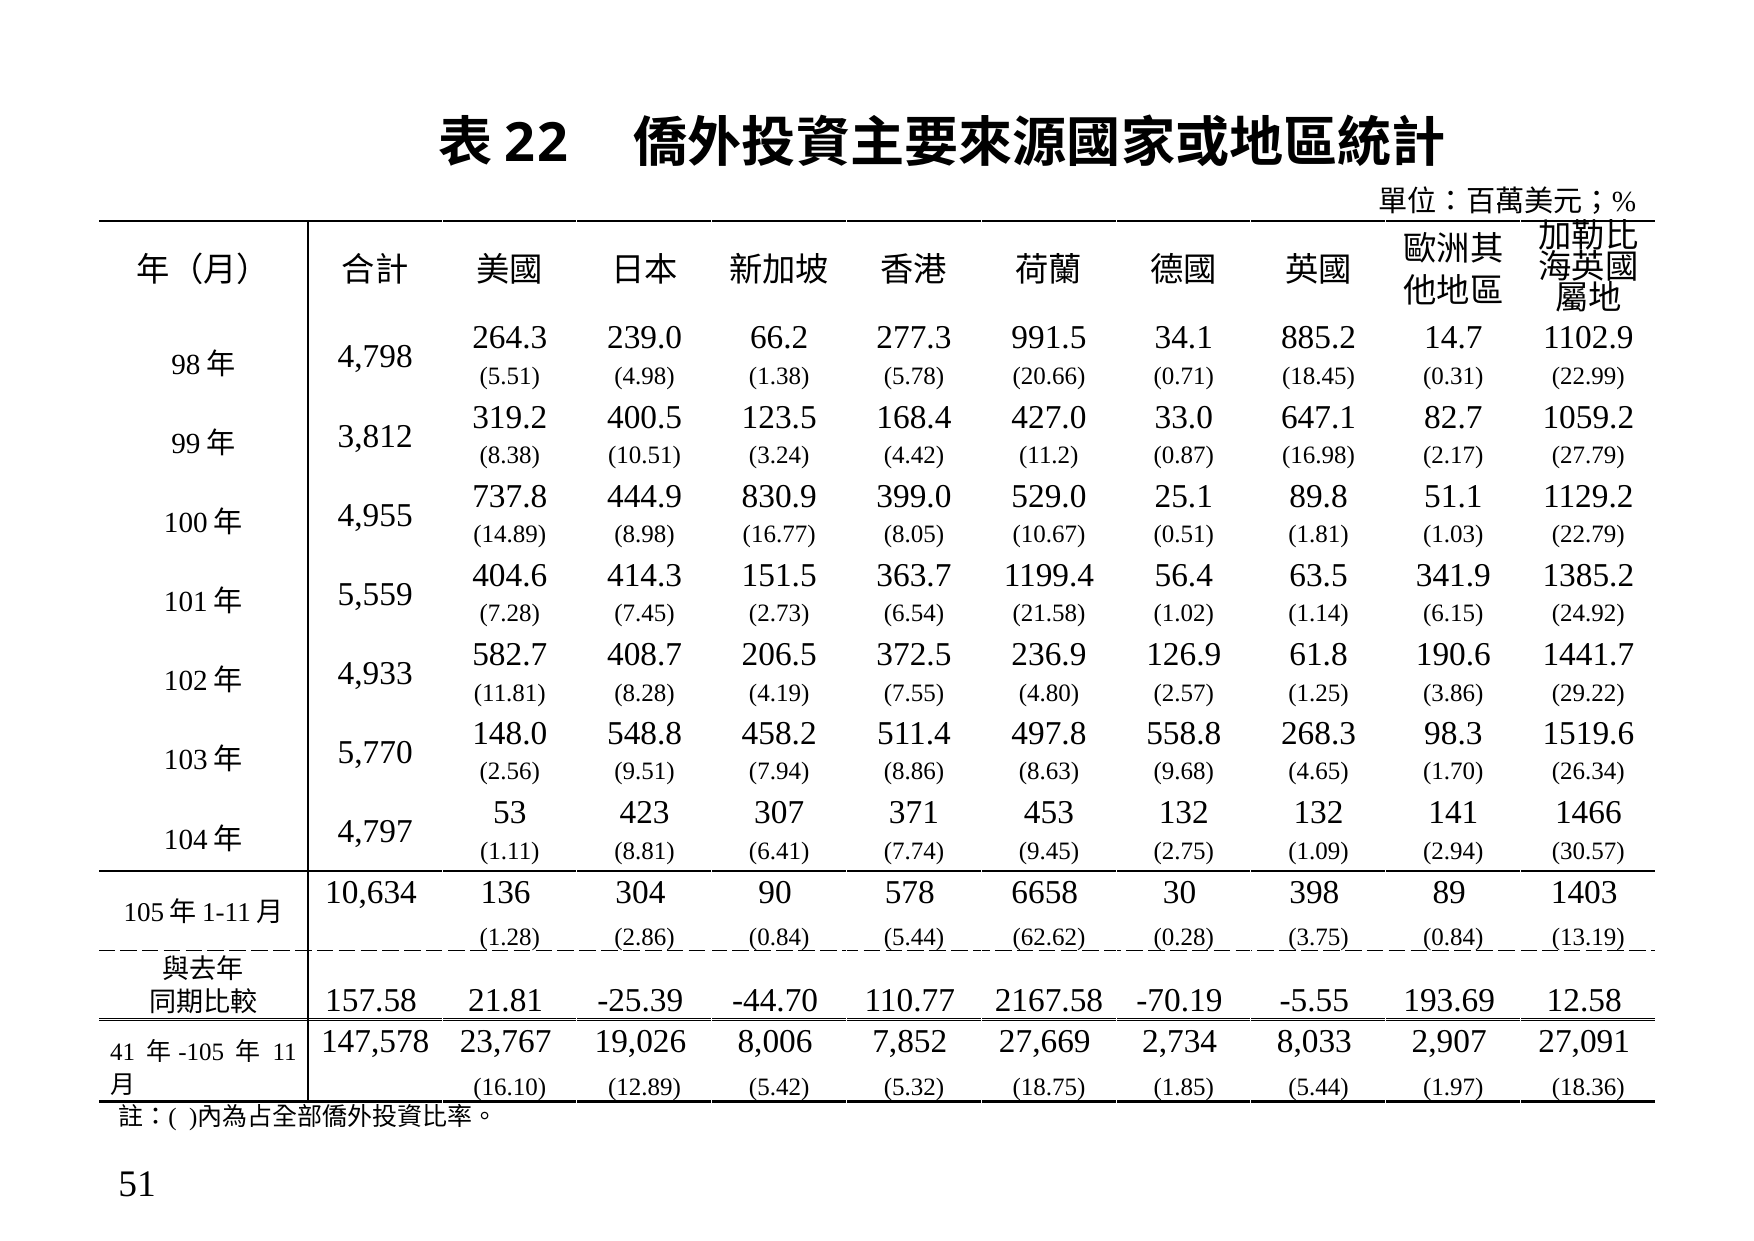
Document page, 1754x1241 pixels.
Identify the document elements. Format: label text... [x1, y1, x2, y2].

table_cell 21.81 [443, 950, 576, 1018]
table_cell 98年 [99, 317, 307, 395]
table_cell -25.39 [577, 950, 711, 1018]
table_cell 404.6 (7.28) [443, 554, 576, 632]
table_cell 2,734 [1117, 1021, 1250, 1059]
table_cell 304 [577, 872, 711, 910]
table_cell 82.7 (2.17) [1386, 396, 1520, 474]
table_cell 4,798 [309, 317, 442, 395]
table_cell 4,797 [309, 792, 442, 870]
table_cell 497.8 (8.63) [982, 712, 1116, 791]
table_cell 102年 [99, 634, 307, 712]
table_cell 99年 [99, 396, 307, 474]
text 單位：百萬美元；% [118, 178, 1636, 220]
table_cell 371 (7.74) [847, 792, 981, 870]
table_cell 157.58 [309, 950, 442, 1018]
table_cell 277.3 (5.78) [847, 317, 981, 395]
table_cell 56.4 (1.02) [1117, 554, 1250, 632]
table_cell 100年 [99, 475, 307, 553]
table_cell -5.55 [1251, 950, 1385, 1018]
table_cell (0.84) [1386, 910, 1520, 950]
table_cell 319.2 (8.38) [443, 396, 576, 474]
table_cell 53 (1.11) [443, 792, 576, 870]
table_cell 400.5 (10.51) [577, 396, 711, 474]
table_cell 398 [1251, 872, 1385, 910]
table_cell 2167.58 [982, 950, 1116, 1018]
table_cell 529.0 (10.67) [982, 475, 1116, 553]
table_cell 341.9 (6.15) [1386, 554, 1520, 632]
table_cell (18.75) [982, 1060, 1116, 1100]
table_cell 264.3 (5.51) [443, 317, 576, 395]
table_cell 19,026 [577, 1021, 711, 1059]
table_cell (1.28) [443, 910, 576, 950]
table_cell 132 (2.75) [1117, 792, 1250, 870]
table_cell 511.4 (8.86) [847, 712, 981, 791]
table_cell 427.0 (11.2) [982, 396, 1116, 474]
table_cell [309, 910, 442, 950]
table_cell 885.2 (18.45) [1251, 317, 1385, 395]
table_header 荷蘭 [982, 222, 1116, 316]
table_cell 90 [712, 872, 846, 910]
table_cell 1059.2 (27.79) [1521, 396, 1655, 474]
table_cell 63.5 (1.14) [1251, 554, 1385, 632]
table_cell 101年 [99, 554, 307, 632]
table_cell 51.1 (1.03) [1386, 475, 1520, 553]
table_cell (5.44) [847, 910, 981, 950]
table_cell 239.0 (4.98) [577, 317, 711, 395]
table_cell 193.69 [1386, 950, 1520, 1018]
table_cell 1441.7 (29.22) [1521, 634, 1655, 712]
table_cell 1199.4 (21.58) [982, 554, 1116, 632]
table_cell (5.42) [712, 1060, 846, 1100]
table_cell 399.0 (8.05) [847, 475, 981, 553]
table_cell 558.8 (9.68) [1117, 712, 1250, 791]
table_cell 34.1 (0.71) [1117, 317, 1250, 395]
table_cell 8,006 [712, 1021, 846, 1059]
table_cell 10,634 [309, 872, 442, 910]
table_header 合計 [309, 222, 442, 316]
text 註：( )內為占全部僑外投資比率。 [118, 1103, 1636, 1132]
table_header 歐洲其他地區 [1386, 222, 1520, 316]
table_cell 548.8 (9.51) [577, 712, 711, 791]
table_cell 1129.2 (22.79) [1521, 475, 1655, 553]
table_cell 4,955 [309, 475, 442, 553]
table_cell 423 (8.81) [577, 792, 711, 870]
table_cell 151.5 (2.73) [712, 554, 846, 632]
table_cell (18.36) [1521, 1060, 1655, 1100]
table_cell 98.3 (1.70) [1386, 712, 1520, 791]
table_cell 5,770 [309, 712, 442, 791]
table_cell 578 [847, 872, 981, 910]
table_cell 141 (2.94) [1386, 792, 1520, 870]
table_header 英國 [1251, 222, 1385, 316]
table_cell 23,767 [443, 1021, 576, 1059]
table_cell 444.9 (8.98) [577, 475, 711, 553]
table_cell 414.3 (7.45) [577, 554, 711, 632]
table_cell 1102.9 (22.99) [1521, 317, 1655, 395]
table_cell 307 (6.41) [712, 792, 846, 870]
table_cell 168.4 (4.42) [847, 396, 981, 474]
table_cell 110.77 [847, 950, 981, 1018]
table_cell 7,852 [847, 1021, 981, 1059]
table_cell 6658 [982, 872, 1116, 910]
table_cell 991.5 (20.66) [982, 317, 1116, 395]
table_cell 1466 (30.57) [1521, 792, 1655, 870]
table_cell 89.8 (1.81) [1251, 475, 1385, 553]
table_cell 4,933 [309, 634, 442, 712]
table_cell 2,907 [1386, 1021, 1520, 1059]
table_cell 126.9 (2.57) [1117, 634, 1250, 712]
table_cell 30 [1117, 872, 1250, 910]
table_cell 104年 [99, 792, 307, 870]
table_header 香港 [847, 222, 981, 316]
subtitle 表22 僑外投資主要來源國家或地區統計 [118, 99, 1636, 178]
table_cell (3.75) [1251, 910, 1385, 950]
table_cell (1.97) [1386, 1060, 1520, 1100]
table_header 德國 [1117, 222, 1250, 316]
table_cell 89 [1386, 872, 1520, 910]
table_cell (16.10) [443, 1060, 576, 1100]
table_cell 8,033 [1251, 1021, 1385, 1059]
table_cell -70.19 [1117, 950, 1250, 1018]
table_cell 136 [443, 872, 576, 910]
table_cell 3,812 [309, 396, 442, 474]
table_cell 737.8 (14.89) [443, 475, 576, 553]
table_cell 103年 [99, 712, 307, 791]
table_cell (5.32) [847, 1060, 981, 1100]
table_cell 453 (9.45) [982, 792, 1116, 870]
table_header 日本 [577, 222, 711, 316]
table_cell 66.2 (1.38) [712, 317, 846, 395]
table_cell 830.9 (16.77) [712, 475, 846, 553]
table_cell 647.1 (16.98) [1251, 396, 1385, 474]
table_cell 148.0 (2.56) [443, 712, 576, 791]
table_cell 27,669 [982, 1021, 1116, 1059]
table_cell 1403 [1521, 872, 1655, 910]
table_cell 123.5 (3.24) [712, 396, 846, 474]
table_cell 1385.2 (24.92) [1521, 554, 1655, 632]
table_cell 268.3 (4.65) [1251, 712, 1385, 791]
table_cell (2.86) [577, 910, 711, 950]
table_cell [309, 1060, 442, 1100]
table_cell 190.6 (3.86) [1386, 634, 1520, 712]
table_header 新加坡 [712, 222, 846, 316]
table_cell 41年-105年11月 [99, 1021, 307, 1100]
table_cell 132 (1.09) [1251, 792, 1385, 870]
table_cell -44.70 [712, 950, 846, 1018]
table_cell 147,578 [309, 1021, 442, 1059]
table_cell (12.89) [577, 1060, 711, 1100]
table_cell (13.19) [1521, 910, 1655, 950]
table_cell 1519.6 (26.34) [1521, 712, 1655, 791]
table_cell 372.5 (7.55) [847, 634, 981, 712]
table_cell (62.62) [982, 910, 1116, 950]
table_header 美國 [443, 222, 576, 316]
table_cell 12.58 [1521, 950, 1655, 1018]
table_cell 5,559 [309, 554, 442, 632]
table_cell 61.8 (1.25) [1251, 634, 1385, 712]
table_cell 105年1-11月 [99, 872, 307, 950]
table_cell 363.7 (6.54) [847, 554, 981, 632]
table_cell 408.7 (8.28) [577, 634, 711, 712]
table_cell 236.9 (4.80) [982, 634, 1116, 712]
table_cell 25.1 (0.51) [1117, 475, 1250, 553]
table_cell 582.7 (11.81) [443, 634, 576, 712]
table_cell (1.85) [1117, 1060, 1250, 1100]
table_cell (0.84) [712, 910, 846, 950]
table_header 加勒比海英國屬地 [1521, 222, 1655, 316]
table_header 年（月） [99, 222, 307, 316]
table_cell (5.44) [1251, 1060, 1385, 1100]
table_cell 33.0 (0.87) [1117, 396, 1250, 474]
table_cell 14.7 (0.31) [1386, 317, 1520, 395]
table_cell (0.28) [1117, 910, 1250, 950]
table_cell 27,091 [1521, 1021, 1655, 1059]
table_cell 458.2 (7.94) [712, 712, 846, 791]
table_cell 206.5 (4.19) [712, 634, 846, 712]
table_cell 與去年 同期比較 [99, 950, 307, 1018]
